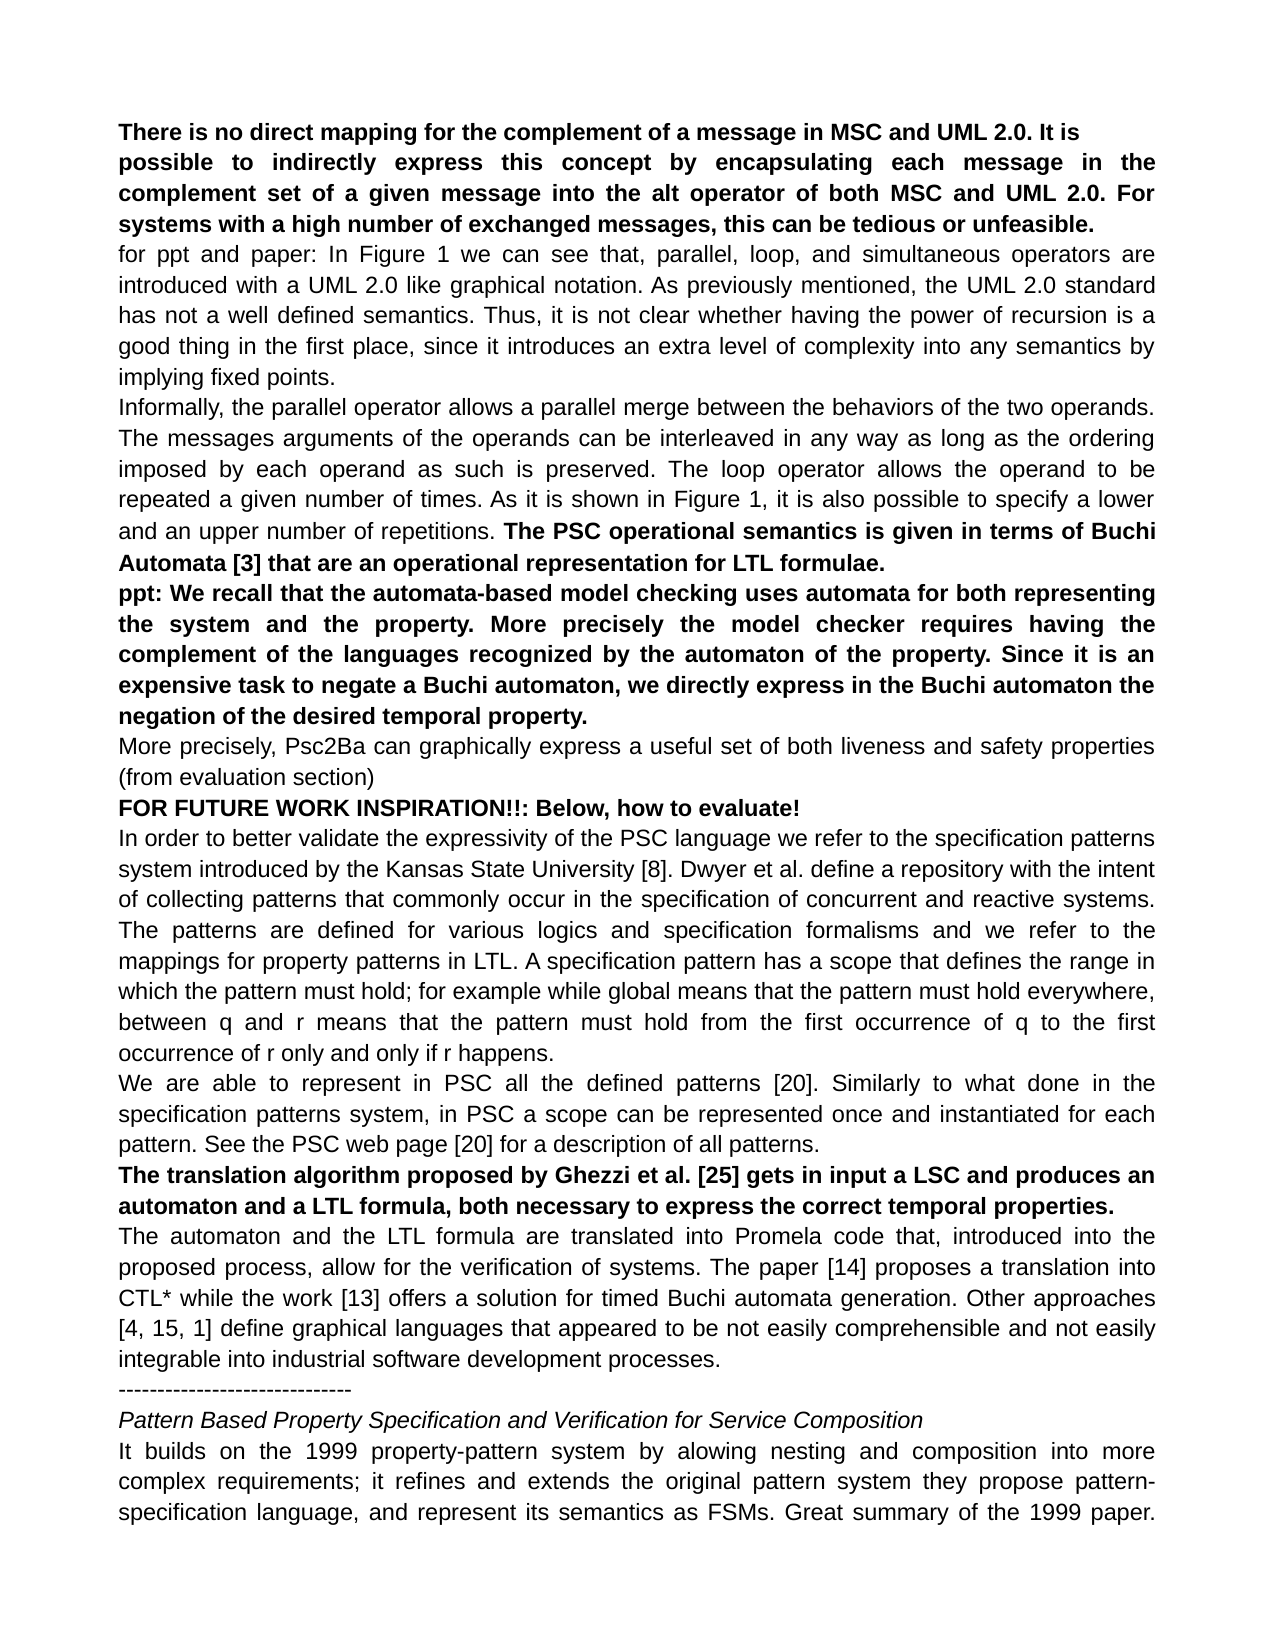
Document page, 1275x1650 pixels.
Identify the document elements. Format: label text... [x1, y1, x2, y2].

text It builds on the 1999 property-pattern system by alowing nesting and composition into more complex requirements; it refines and extends the original pattern system they propose pattern-specification language, and represent its semantics as FSMs. Great summary of the 1999 paper. [118, 1437, 1157, 1525]
text possible to indirectly express this concept by encapsulating each message in the complement set of a given message into the alt operator of both MSC and UML 2.0. For systems with a high number of exchanged messages, this can be tedious or unfeasible. [118, 149, 1157, 237]
text ppt: We recall that the automata-based model checking uses automata for both representing the system and the property. More precisely the model checker requires having the complement of the languages recognized by the automaton of the property. Since it is an expensive task to negate a Buchi automaton, we directly express in the Buchi automaton the negation of the desired temporal property. [118, 579, 1157, 729]
text The automaton and the LTL formula are translated into Promela code that, introduced into the proposed process, allow for the verification of systems. The paper [14] proposes a translation into CTL* while the work [13] offers a solution for timed Buchi automata generation. Other approaches [4, 15, 1] define graphical languages that appeared to be not easily comprehensible and not easily integrable into industrial software development processes. [118, 1223, 1157, 1372]
text More precisely, Psc2Ba can graphically express a useful set of both liveness and safety properties (from evaluation section) [118, 733, 1157, 790]
text We are able to represent in PSC all the defined patterns [20]. Similarly to what done in the specification patterns system, in PSC a scope can be represented once and instantiated for each pattern. See the PSC web page [20] for a description of all patterns. [118, 1069, 1157, 1158]
text FOR FUTURE WORK INSPIRATION!!: Below, how to evaluate! [118, 794, 1157, 821]
text for ppt and paper: In Figure 1 we can see that, parallel, loop, and simultaneous operators are introduced with a UML 2.0 like graphical notation. As previously mentioned, the UML 2.0 standard has not a well defined semantics. Thus, it is not clear whether having the power of recursion is a good thing in the first place, since it introduces an extra level of complexity into any semantics by implying fixed points. [118, 241, 1157, 390]
text There is no direct mapping for the complement of a message in MSC and UML 2.0. It is [118, 118, 1157, 145]
text ------------------------------ [118, 1376, 1157, 1403]
text Pattern Based Property Specification and Verification for Service Composition [118, 1406, 1157, 1433]
text Informally, the parallel operator allows a parallel merge between the behaviors of the two operands. The messages arguments of the operands can be interleaved in any way as long as the ordering imposed by each operand as such is preserved. The loop operator allows the operand to be repeated a given number of times. As it is shown in Figure 1, it is also possible to specify a lower and an upper number of repetitions. The PSC operational semantics is given in terms of Buchi Automata [3] that are an operational representation for LTL formulae. [118, 394, 1157, 576]
text The translation algorithm proposed by Ghezzi et al. [25] gets in input a LSC and produces an automaton and a LTL formula, both necessary to express the correct temporal properties. [118, 1161, 1157, 1219]
text In order to better validate the expressivity of the PSC language we refer to the specification patterns system introduced by the Kansas State University [8]. Dwyer et al. define a repository with the intent of collecting patterns that commonly occur in the specification of concurrent and reactive systems. The patterns are defined for various logics and specification formalisms and we refer to the mappings for property patterns in LTL. A specification pattern has a scope that defines the range in which the pattern must hold; for example while global means that the pattern must hold everywhere, between q and r means that the pattern must hold from the first occurrence of q to the first occurrence of r only and only if r happens. [118, 824, 1157, 1066]
